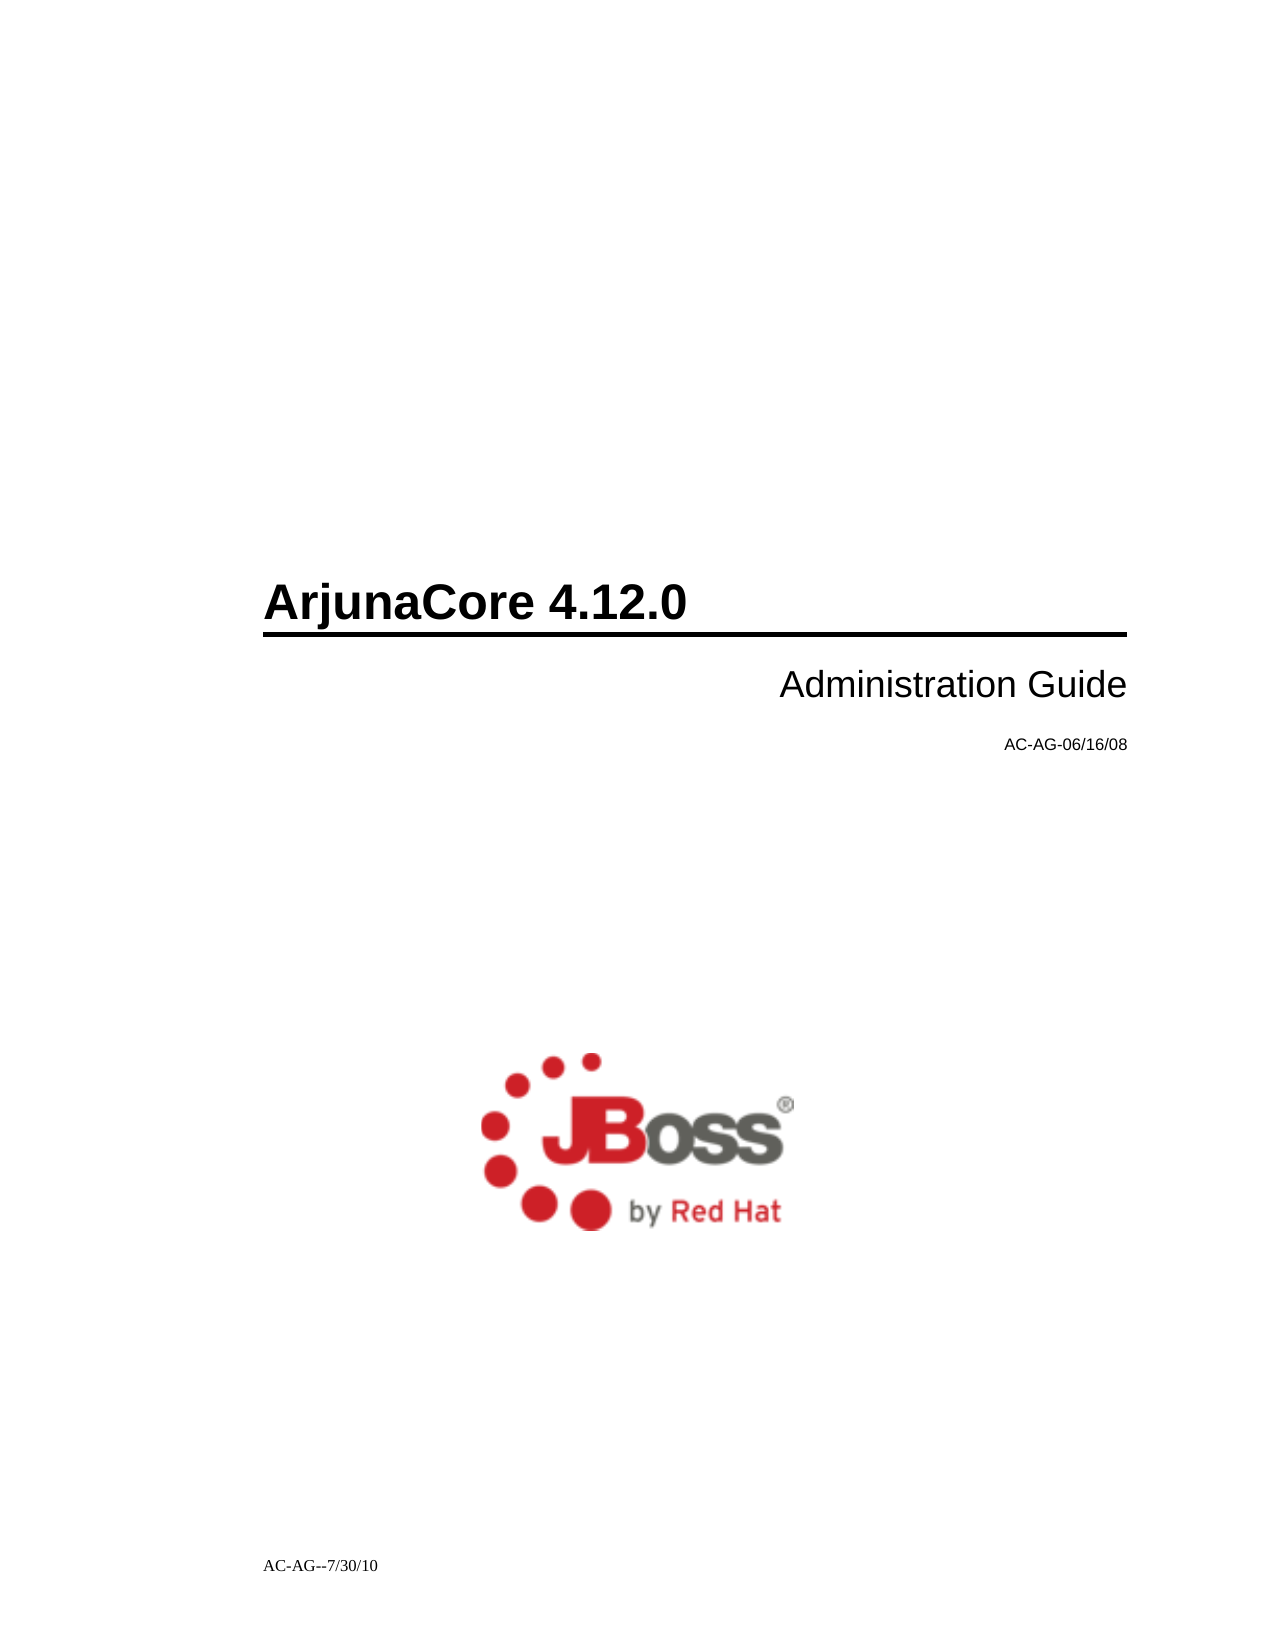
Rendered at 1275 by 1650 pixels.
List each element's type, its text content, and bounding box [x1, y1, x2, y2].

picture [481, 1053, 794, 1231]
text AC-AG-06/16/08 [263, 735, 1127, 754]
title ArjunaCore 4.12.0 [263, 573, 1127, 632]
subtitle Administration Guide [263, 662, 1127, 706]
